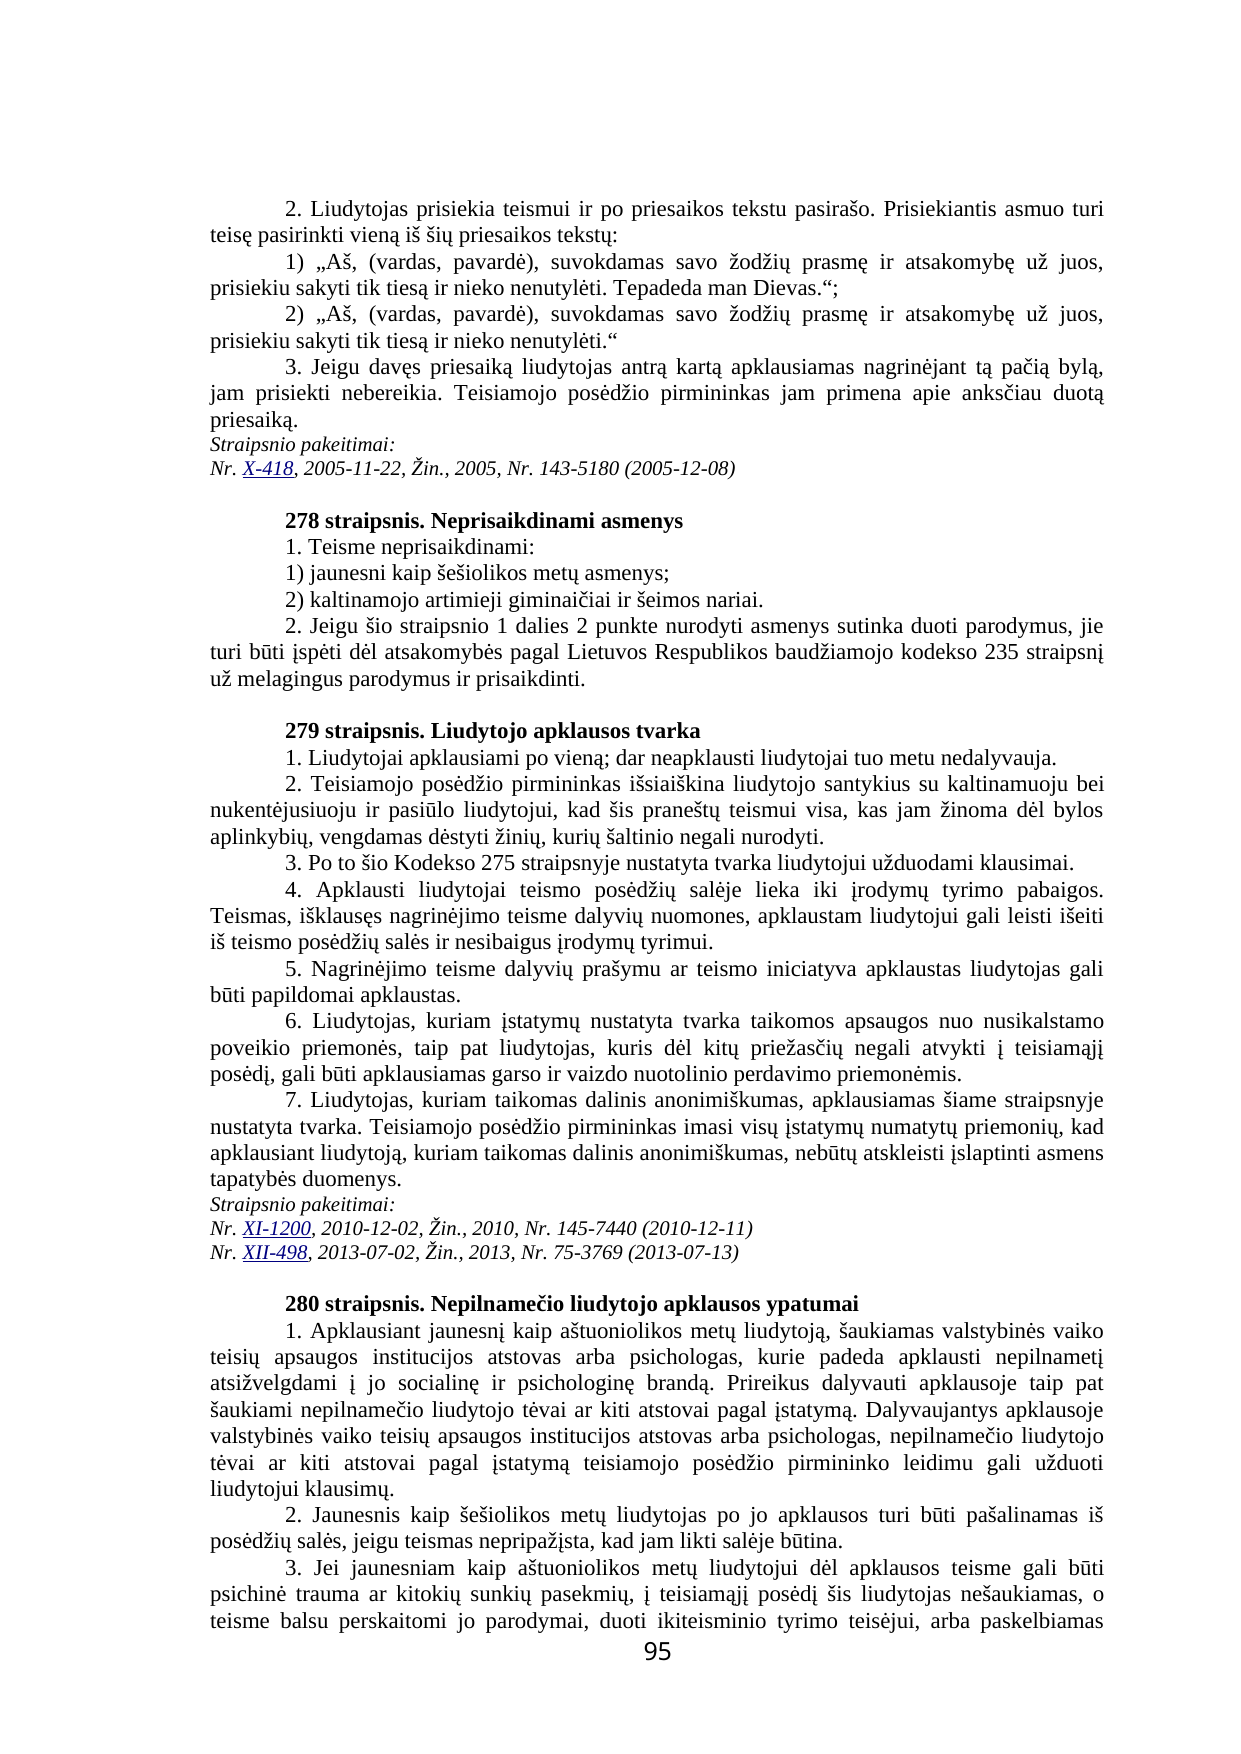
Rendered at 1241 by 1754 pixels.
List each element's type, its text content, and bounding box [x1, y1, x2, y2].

text 2. Jaunesnis kaip šešiolikos metų liudytojas po jo apklausos turi būti pašalinamas iš posėdžių salės, jeigu teismas nepripažįsta, kad jam likti salėje būtina. [210, 1501, 1106, 1554]
text 278 straipsnis. Neprisaikdinami asmenys [210, 507, 1106, 533]
text 2. Liudytojas prisiekia teismui ir po priesaikos tekstu pasirašo. Prisiekiantis asmuo turi teisę pasirinkti vieną iš šių priesaikos tekstų: [210, 195, 1106, 248]
text 3. Jeigu davęs priesaiką liudytojas antrą kartą apklausiamas nagrinėjant tą pačią bylą, jam prisiekti nebereikia. Teisiamojo posėdžio pirmininkas jam primena apie anksčiau duotą priesaiką. [210, 353, 1106, 432]
text 2) „Aš, (vardas, pavardė), suvokdamas savo žodžių prasmę ir atsakomybę už juos, prisiekiu sakyti tik tiesą ir nieko nenutylėti.“ [210, 300, 1106, 353]
text 1) jaunesni kaip šešiolikos metų asmenys; [210, 559, 1106, 586]
text Nr. X-418, 2005-11-22, Žin., 2005, Nr. 143-5180 (2005-12-08) [210, 456, 1106, 480]
text 2) kaltinamojo artimieji giminaičiai ir šeimos nariai. [210, 586, 1106, 612]
text 2. Teisiamojo posėdžio pirmininkas išsiaiškina liudytojo santykius su kaltinamuoju bei nukentėjusiuoju ir pasiūlo liudytojui, kad šis praneštų teismui visa, kas jam žinoma dėl bylos aplinkybių, vengdamas dėstyti žinių, kurių šaltinio negali nurodyti. [210, 770, 1106, 849]
text 6. Liudytojas, kuriam įstatymų nustatyta tvarka taikomos apsaugos nuo nusikalstamo poveikio priemonės, taip pat liudytojas, kuris dėl kitų priežasčių negali atvykti į teisiamąjį posėdį, gali būti apklausiamas garso ir vaizdo nuotolinio perdavimo priemonėmis. [210, 1007, 1106, 1086]
text 3. Jei jaunesniam kaip aštuoniolikos metų liudytojui dėl apklausos teisme gali būti psichinė trauma ar kitokių sunkių pasekmių, į teisiamąjį posėdį šis liudytojas nešaukiamas, o teisme balsu perskaitomi jo parodymai, duoti ikiteisminio tyrimo teisėjui, arba paskelbiamas [210, 1554, 1106, 1633]
text 280 straipsnis. Nepilnamečio liudytojo apklausos ypatumai [210, 1290, 1106, 1317]
text 1. Liudytojai apklausiami po vieną; dar neapklausti liudytojai tuo metu nedalyvauja. [210, 744, 1106, 770]
text 1. Teisme neprisaikdinami: [210, 533, 1106, 559]
text 1) „Aš, (vardas, pavardė), suvokdamas savo žodžių prasmę ir atsakomybę už juos, prisiekiu sakyti tik tiesą ir nieko nenutylėti. Tepadeda man Dievas.“; [210, 248, 1106, 300]
text 7. Liudytojas, kuriam taikomas dalinis anonimiškumas, apklausiamas šiame straipsnyje nustatyta tvarka. Teisiamojo posėdžio pirmininkas imasi visų įstatymų numatytų priemonių, kad apklausiant liudytoją, kuriam taikomas dalinis anonimiškumas, nebūtų atskleisti įslaptinti asmens tapatybės duomenys. [210, 1086, 1106, 1192]
text Straipsnio pakeitimai: [210, 1192, 1106, 1216]
text 3. Po to šio Kodekso 275 straipsnyje nustatyta tvarka liudytojui užduodami klausimai. [210, 849, 1106, 876]
text 2. Jeigu šio straipsnio 1 dalies 2 punkte nurodyti asmenys sutinka duoti parodymus, jie turi būti įspėti dėl atsakomybės pagal Lietuvos Respublikos baudžiamojo kodekso 235 straipsnį už melagingus parodymus ir prisaikdinti. [210, 612, 1106, 691]
text 279 straipsnis. Liudytojo apklausos tvarka [210, 717, 1106, 744]
text Straipsnio pakeitimai: [210, 432, 1106, 456]
text Nr. XI-1200, 2010-12-02, Žin., 2010, Nr. 145-7440 (2010-12-11) [210, 1216, 1106, 1240]
text 1. Apklausiant jaunesnį kaip aštuoniolikos metų liudytoją, šaukiamas valstybinės vaiko teisių apsaugos institucijos atstovas arba psichologas, kurie padeda apklausti nepilnametį atsižvelgdami į jo socialinę ir psichologinę brandą. Prireikus dalyvauti apklausoje taip pat šaukiami nepilnamečio liudytojo tėvai ar kiti atstovai pagal įstatymą. Dalyvaujantys apklausoje valstybinės vaiko teisių apsaugos institucijos atstovas arba psichologas, nepilnamečio liudytojo tėvai ar kiti atstovai pagal įstatymą teisiamojo posėdžio pirmininko leidimu gali užduoti liudytojui klausimų. [210, 1317, 1106, 1501]
text 4. Apklausti liudytojai teismo posėdžių salėje lieka iki įrodymų tyrimo pabaigos. Teismas, išklausęs nagrinėjimo teisme dalyvių nuomones, apklaustam liudytojui gali leisti išeiti iš teismo posėdžių salės ir nesibaigus įrodymų tyrimui. [210, 876, 1106, 955]
text Nr. XII-498, 2013-07-02, Žin., 2013, Nr. 75-3769 (2013-07-13) [210, 1240, 1106, 1264]
text 5. Nagrinėjimo teisme dalyvių prašymu ar teismo iniciatyva apklaustas liudytojas gali būti papildomai apklaustas. [210, 955, 1106, 1007]
